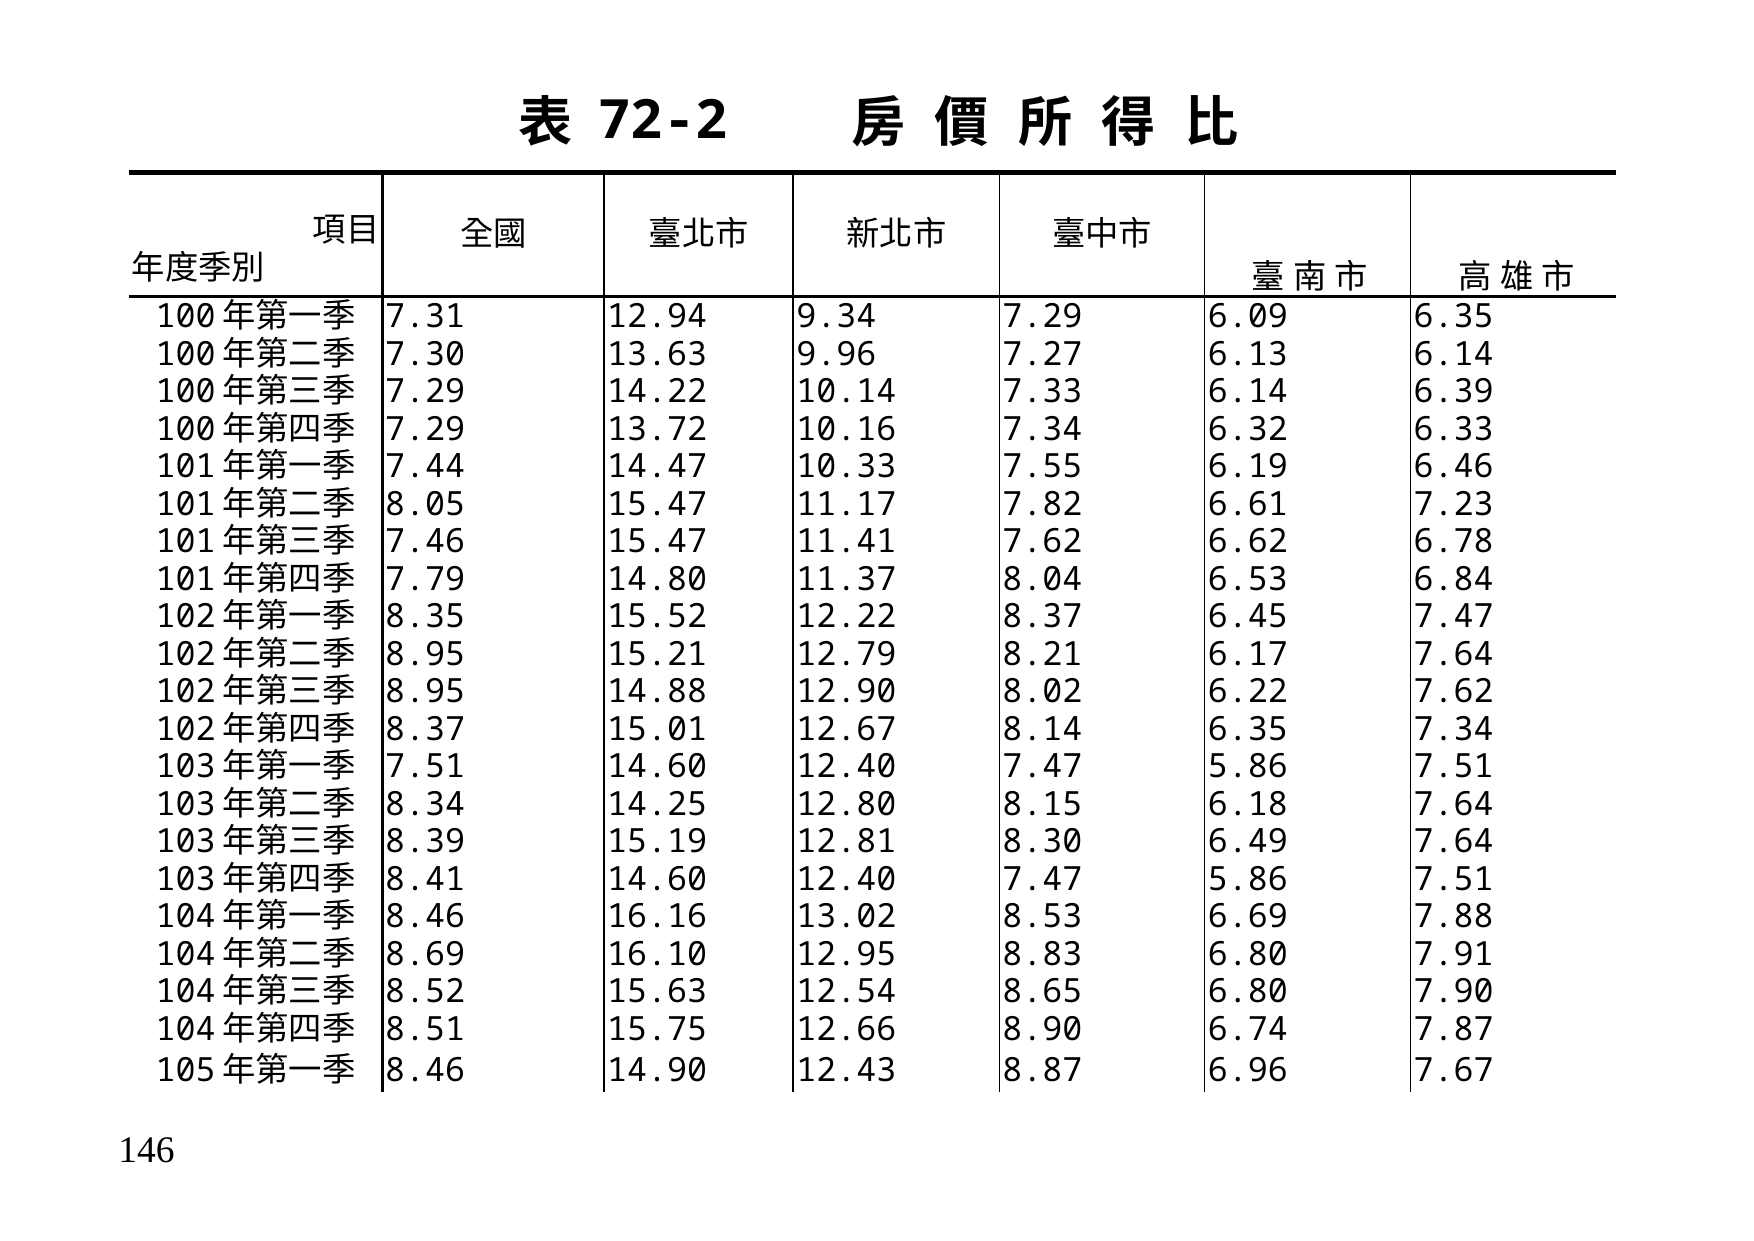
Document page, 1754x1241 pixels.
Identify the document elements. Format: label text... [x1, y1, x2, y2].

table_cell 14.60 [605, 748, 792, 785]
table_cell 14.60 [605, 860, 792, 898]
table_cell 14.25 [605, 785, 792, 823]
table_cell 6.32 [1205, 410, 1410, 448]
table_cell 6.19 [1205, 448, 1410, 485]
table_cell 12.94 [605, 298, 792, 335]
table_cell 7.29 [1000, 298, 1204, 335]
table_cell 7.47 [1000, 748, 1204, 785]
table_cell 103年第二季 [129, 785, 381, 823]
table_cell 15.01 [605, 710, 792, 748]
table_cell 12.80 [794, 785, 999, 823]
table_cell 105年第一季 [129, 1048, 381, 1092]
table_cell 7.88 7.91 7.90 [1411, 898, 1616, 1010]
table_cell 14.90 [605, 1048, 792, 1092]
table_header 全國 [384, 175, 603, 295]
table_cell 7.67 [1411, 1048, 1616, 1092]
table_cell 6.45 [1205, 598, 1410, 635]
table_cell 6.46 [1411, 448, 1616, 485]
table_cell 12.79 [794, 635, 999, 673]
table_cell 6.17 [1205, 635, 1410, 673]
table_cell 102年第一季 [129, 598, 381, 635]
table_header 新北市 [794, 175, 999, 295]
table_cell 6.84 [1411, 560, 1616, 598]
table_cell 102年第四季 [129, 710, 381, 748]
table_cell 7.34 [1000, 410, 1204, 448]
table_cell 8.95 [384, 635, 603, 673]
table_cell 7.30 [384, 335, 603, 373]
table_cell 7.23 [1411, 485, 1616, 523]
table_cell 10.16 [794, 410, 999, 448]
table_cell 8.02 [1000, 673, 1204, 710]
table_cell 9.34 [794, 298, 999, 335]
table_cell 16.16 16.10 15.63 [605, 898, 792, 1010]
table_cell 7.62 [1411, 673, 1616, 710]
table_cell 7.82 [1000, 485, 1204, 523]
table_cell 12.22 [794, 598, 999, 635]
table_cell 6.49 [1205, 823, 1410, 860]
table_cell 6.35 [1411, 298, 1616, 335]
table_cell 15.75 [605, 1010, 792, 1048]
table_cell 102年第二季 [129, 635, 381, 673]
table_cell 6.14 [1205, 373, 1410, 410]
table_cell 7.31 [384, 298, 603, 335]
table_cell 7.33 [1000, 373, 1204, 410]
table_cell 13.63 [605, 335, 792, 373]
table_cell 12.40 [794, 860, 999, 898]
table_cell 8.46 [384, 1048, 603, 1092]
table_cell 6.18 [1205, 785, 1410, 823]
table_cell 14.88 [605, 673, 792, 710]
table_cell 7.44 [384, 448, 603, 485]
subtitle 表72-2 房價所得比 [128, 45, 1628, 170]
table_header 項目 年度季別 [129, 175, 381, 295]
table_cell 102年第三季 [129, 673, 381, 710]
table_cell 103年第四季 [129, 860, 381, 898]
table_cell 7.46 [384, 523, 603, 560]
table_cell 14.22 [605, 373, 792, 410]
table_cell 101年第一季 [129, 448, 381, 485]
table_cell 8.37 [384, 710, 603, 748]
table_cell 12.66 [794, 1010, 999, 1048]
table_cell 7.55 [1000, 448, 1204, 485]
table_cell 6.33 [1411, 410, 1616, 448]
table_cell 14.80 [605, 560, 792, 598]
table_cell 10.33 [794, 448, 999, 485]
table_cell 6.22 [1205, 673, 1410, 710]
table_cell 7.64 [1411, 785, 1616, 823]
table_cell 100年第二季 [129, 335, 381, 373]
table_cell 7.34 [1411, 710, 1616, 748]
table_header 臺南市 [1205, 175, 1410, 295]
table_cell 6.62 [1205, 523, 1410, 560]
table_cell 15.21 [605, 635, 792, 673]
table_cell 13.72 [605, 410, 792, 448]
table_cell 8.87 [1000, 1048, 1204, 1092]
table_cell 8.35 [384, 598, 603, 635]
table_cell 7.51 [384, 748, 603, 785]
table_cell 100年第一季 [129, 298, 381, 335]
table_cell 8.30 [1000, 823, 1204, 860]
table_cell 7.51 [1411, 748, 1616, 785]
table_cell 101年第四季 [129, 560, 381, 598]
table_cell 15.47 [605, 523, 792, 560]
table_cell 8.05 [384, 485, 603, 523]
table_cell 7.87 [1411, 1010, 1616, 1048]
table_cell 12.43 [794, 1048, 999, 1092]
table_cell 8.46 8.69 8.52 [384, 898, 603, 1010]
table_cell 7.29 [384, 373, 603, 410]
table_cell 15.19 [605, 823, 792, 860]
table_cell 7.64 [1411, 635, 1616, 673]
table_header 臺北市 [605, 175, 792, 295]
table_cell 100年第三季 [129, 373, 381, 410]
table_cell 7.47 [1000, 860, 1204, 898]
table_cell 6.14 [1411, 335, 1616, 373]
table_cell 14.47 [605, 448, 792, 485]
table_cell 7.62 [1000, 523, 1204, 560]
table_cell 101年第三季 [129, 523, 381, 560]
table_cell 7.79 [384, 560, 603, 598]
table_cell 7.47 [1411, 598, 1616, 635]
table_cell 6.35 [1205, 710, 1410, 748]
table_cell 6.74 [1205, 1010, 1410, 1048]
table_header 臺中市 [1000, 175, 1204, 295]
table_cell 6.39 [1411, 373, 1616, 410]
table_cell 8.21 [1000, 635, 1204, 673]
table_cell 6.09 [1205, 298, 1410, 335]
table_cell 12.81 [794, 823, 999, 860]
table_header 高雄市 [1411, 175, 1616, 295]
table_cell 11.41 [794, 523, 999, 560]
table_cell 13.02 12.95 12.54 [794, 898, 999, 1010]
table_cell 15.52 [605, 598, 792, 635]
table_cell 8.14 [1000, 710, 1204, 748]
table_cell 11.37 [794, 560, 999, 598]
table_cell 8.53 8.83 8.65 [1000, 898, 1204, 1010]
table_cell 12.40 [794, 748, 999, 785]
table_cell 9.96 [794, 335, 999, 373]
table_cell 7.64 [1411, 823, 1616, 860]
table_cell 6.69 6.80 6.80 [1205, 898, 1410, 1010]
table_cell 8.90 [1000, 1010, 1204, 1048]
table_cell 100年第四季 [129, 410, 381, 448]
table_cell 104年第四季 [129, 1010, 381, 1048]
table_cell 101年第二季 [129, 485, 381, 523]
table_cell 6.78 [1411, 523, 1616, 560]
table_cell 5.86 [1205, 860, 1410, 898]
table_cell 10.14 [794, 373, 999, 410]
table_cell 104年第一季 104年第二季 104年第三季 [129, 898, 381, 1010]
table_cell 6.96 [1205, 1048, 1410, 1092]
table_cell 8.39 [384, 823, 603, 860]
table_cell 7.29 [384, 410, 603, 448]
table_cell 103年第一季 [129, 748, 381, 785]
table_cell 8.51 [384, 1010, 603, 1048]
table_cell 12.90 [794, 673, 999, 710]
table_cell 7.27 [1000, 335, 1204, 373]
table_cell 7.51 [1411, 860, 1616, 898]
table_cell 5.86 [1205, 748, 1410, 785]
table_cell 15.47 [605, 485, 792, 523]
table_cell 8.95 [384, 673, 603, 710]
table_cell 12.67 [794, 710, 999, 748]
table_cell 8.04 [1000, 560, 1204, 598]
table_cell 6.61 [1205, 485, 1410, 523]
table_cell 6.53 [1205, 560, 1410, 598]
table_cell 8.15 [1000, 785, 1204, 823]
table_cell 8.37 [1000, 598, 1204, 635]
table_cell 103年第三季 [129, 823, 381, 860]
table_cell 11.17 [794, 485, 999, 523]
table_cell 8.34 [384, 785, 603, 823]
table_cell 6.13 [1205, 335, 1410, 373]
table_cell 8.41 [384, 860, 603, 898]
